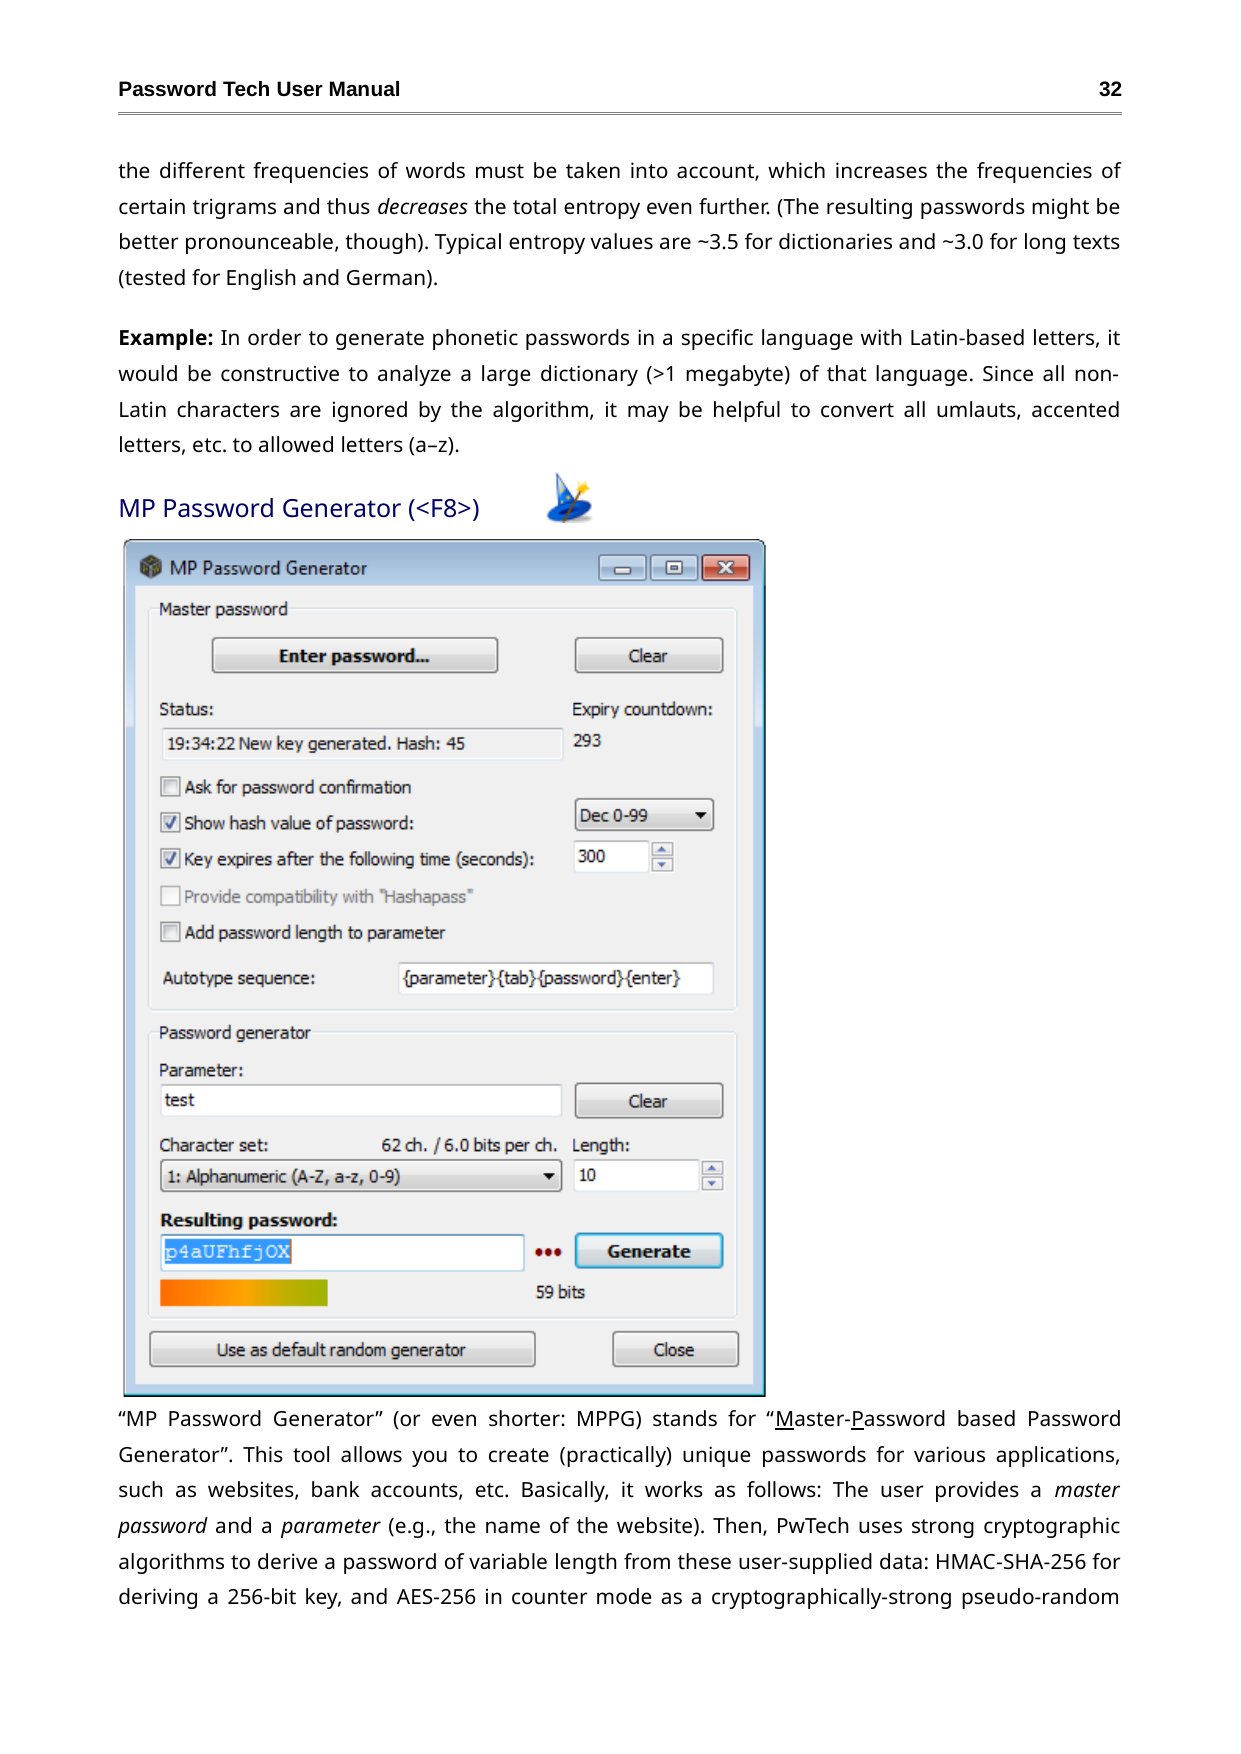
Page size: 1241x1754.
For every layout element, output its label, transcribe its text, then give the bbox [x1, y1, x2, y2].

picture [123, 539, 766, 1397]
text the different frequencies of words must be taken into account, which increases the frequencies of certain trigrams and thus decreases the total entropy even further. (The resulting passwords might be better pronounceable, though). Typical entropy values are ~3.5 for dictionaries and ~3.0 for long texts (tested for English and German). [118, 156, 1122, 291]
subtitle MP Password Generator (<F8>) [118, 491, 1122, 524]
picture [544, 472, 594, 523]
text Example: In order to generate phonetic passwords in a specific language with Latin-based letters, it would be constructive to analyze a large dictionary (>1 megabyte) of that language. Since all non-Latin characters are ignored by the algorithm, it may be helpful to convert all umlauts, accented letters, etc. to allowed letters (a–z). [118, 323, 1122, 459]
text “MP Password Generator” (or even shorter: MPPG) stands for “Master-Password based Password Generator”. This tool allows you to create (practically) unique passwords for various applications, such as websites, bank accounts, etc. Basically, it works as follows: The user provides a master password and a parameter (e.g., the name of the website). Then, PwTech uses strong cryptographic algorithms to derive a password of variable length from these user-supplied data: HMAC-SHA-256 for deriving a 256-bit key, and AES-256 in counter mode as a cryptographically-strong pseudo-random [118, 1397, 1122, 1611]
